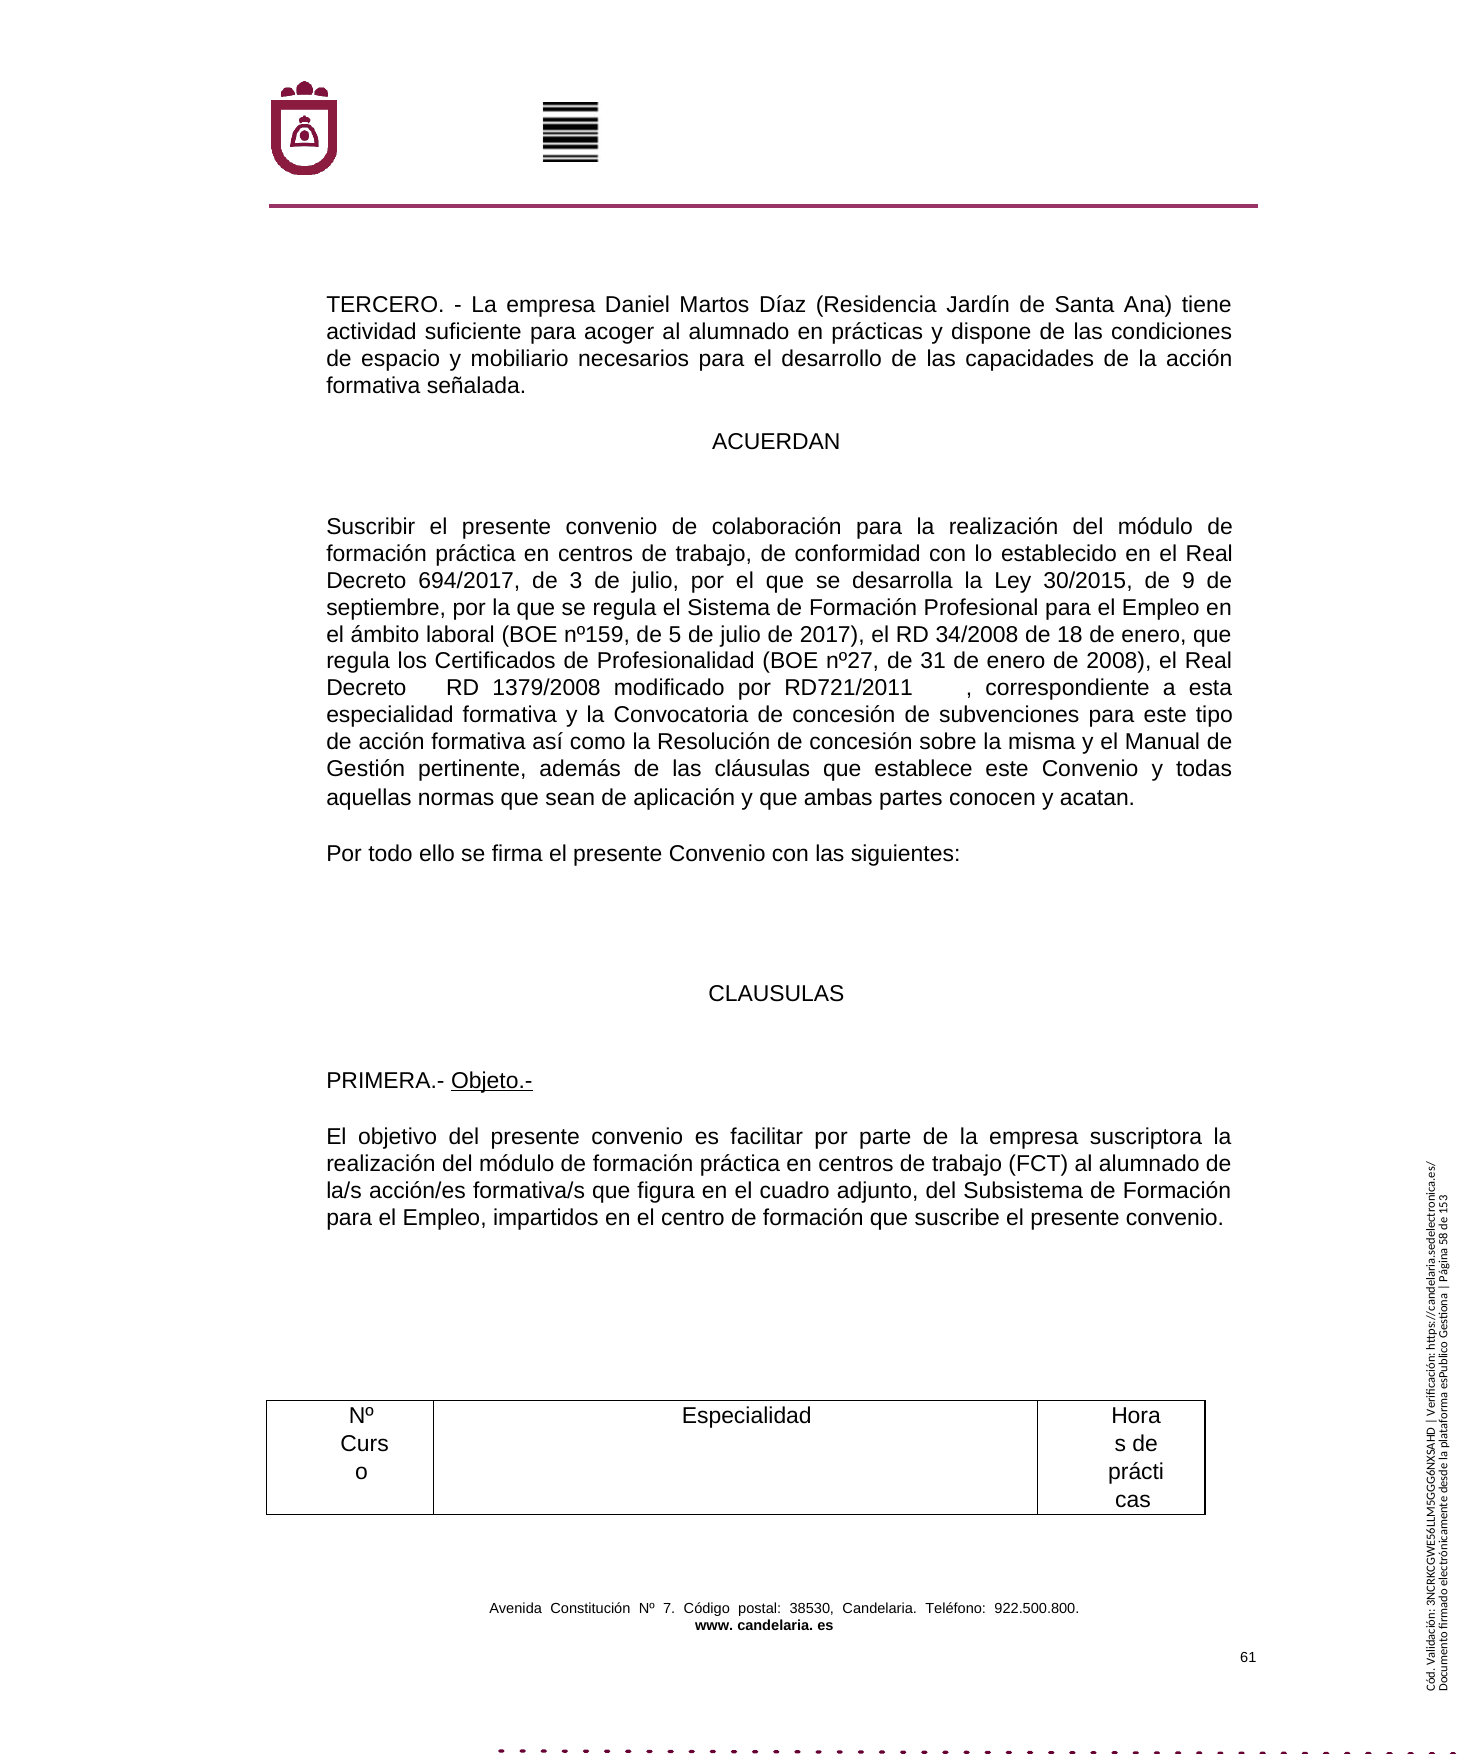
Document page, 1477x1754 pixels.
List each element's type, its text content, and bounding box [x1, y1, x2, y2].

text PRIMERA.- Objeto.- [326, 1065, 1263, 1094]
text CLAUSULAS [322, 980, 1236, 1006]
text Por todo ello se firma el presente Convenio con las siguientes: [326, 840, 1263, 866]
table_header Especialidad [434, 1401, 1037, 1514]
table_header Nº Curs o [267, 1401, 433, 1514]
table_header Hora s de prácti cas [1038, 1401, 1204, 1514]
text El objetivo del presente convenio es facilitar por parte de la empresa suscriptora la realización del módulo de formación práctica en centros de trabajo (FCT) al alumnado de la/s acción/es formativa/s que figura en el cuadro adjunto, del Subsistema de Formación para el Empleo, impartidos en el centro de formación que suscribe el presente convenio. [326, 1123, 1232, 1230]
text TERCERO. - La empresa Daniel Martos Díaz (Residencia Jardín de Santa Ana) tiene actividad suficiente para acoger al alumnado en prácticas y dispone de las condiciones de espacio y mobiliario necesarios para el desarrollo de las capacidades de la acción formativa señalada. [326, 291, 1233, 398]
text ACUERDAN [322, 428, 1236, 454]
text Suscribir el presente convenio de colaboración para la realización del módulo de formación práctica en centros de trabajo, de conformidad con lo establecido en el Real Decreto 694/2017, de 3 de julio, por el que se desarrolla la Ley 30/2015, de 9 de septiembre, por la que se regula el Sistema de Formación Profesional para el Empleo en el ámbito laboral (BOE nº159, de 5 de julio de 2017), el RD 34/2008 de 18 de enero, que regula los Certificados de Profesionalidad (BOE nº27, de 31 de enero de 2008), el Real Decreto RD 1379/2008 modificado por RD721/2011 , correspondiente a esta especialidad formativa y la Convocatoria de concesión de subvenciones para este tipo de acción formativa así como la Resolución de concesión sobre la misma y el Manual de Gestión pertinente, además de las cláusulas que establece este Convenio y todas aquellas normas que sean de aplicación y que ambas partes conocen y acatan. [326, 513, 1233, 811]
